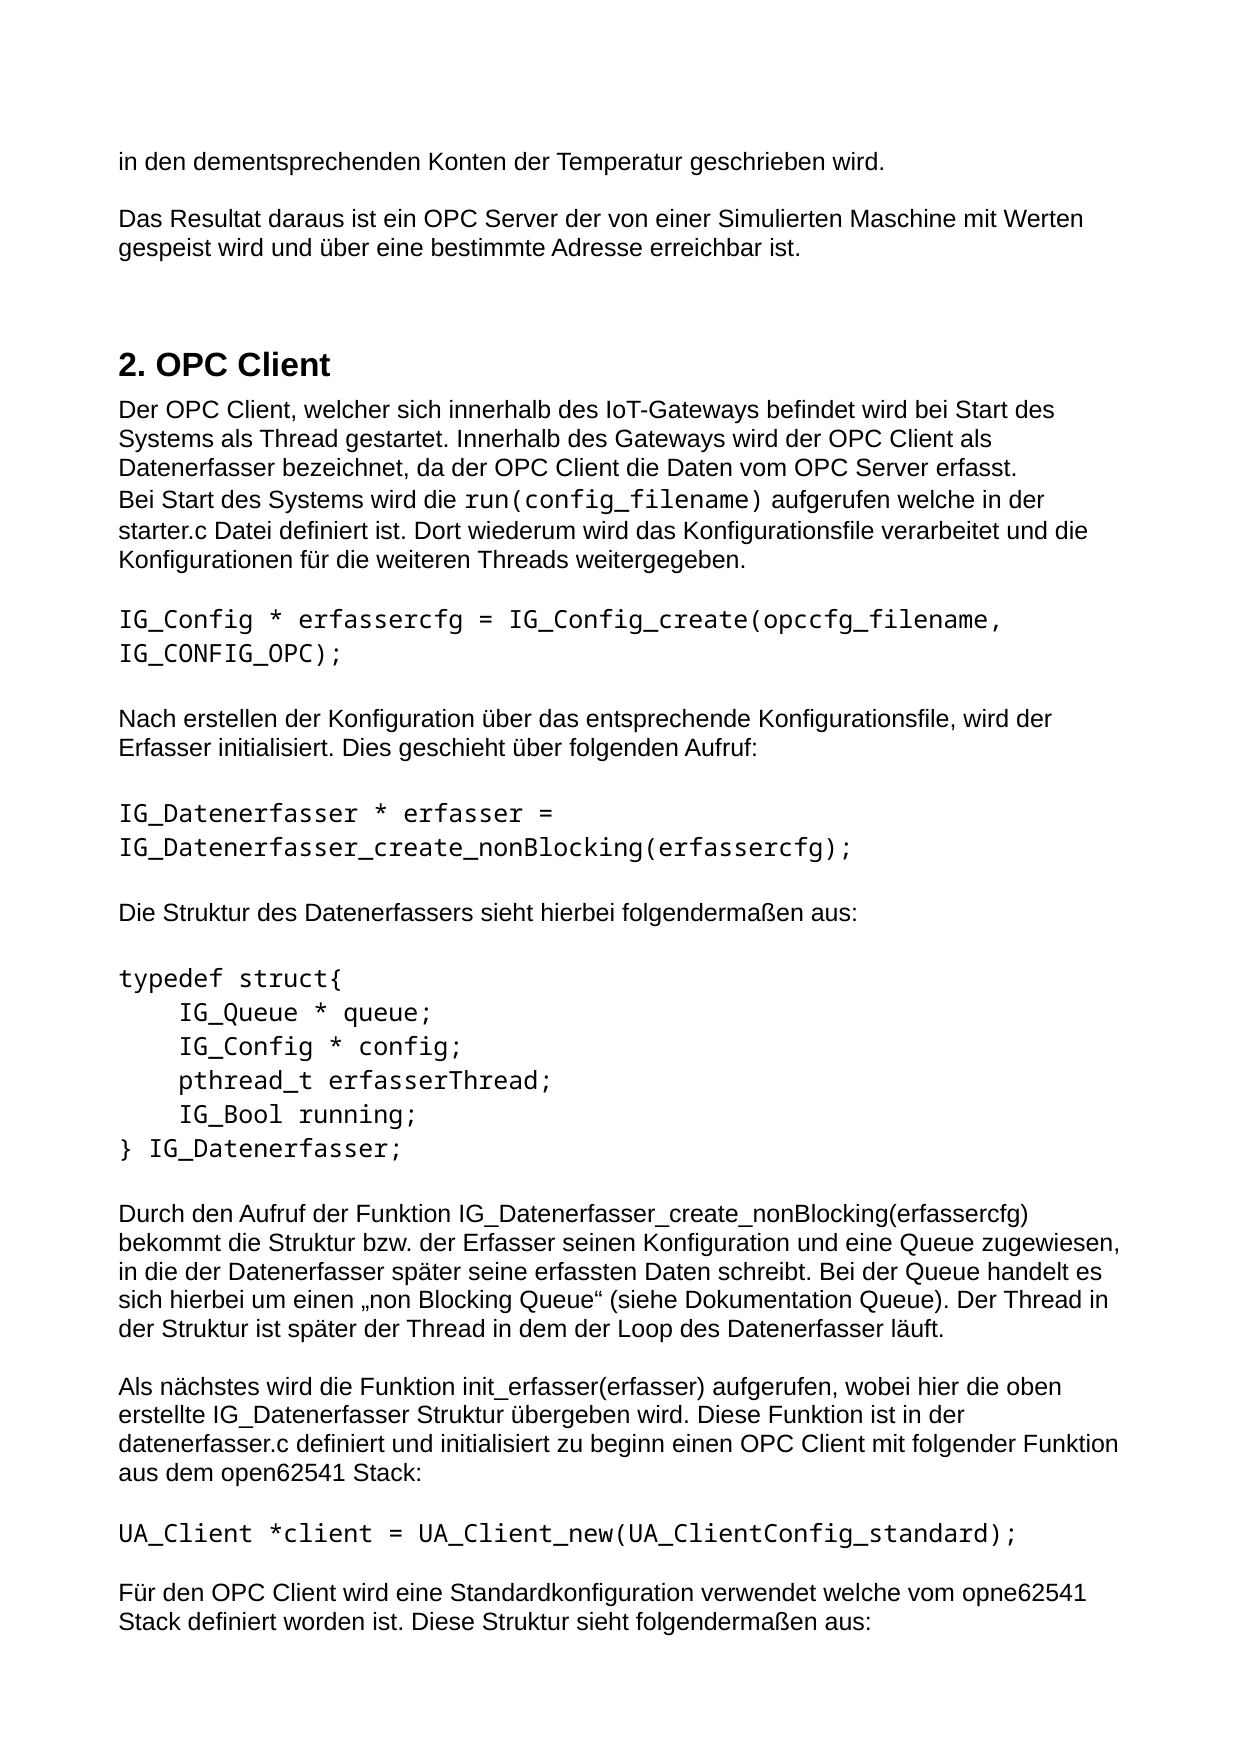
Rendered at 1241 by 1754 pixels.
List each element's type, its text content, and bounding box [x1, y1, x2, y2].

subtitle 2. OPC Client [118, 344, 1122, 383]
text IG_Queue * queue; [118, 995, 1122, 1029]
text } IG_Datenerfasser; [118, 1131, 1122, 1165]
text Für den OPC Client wird eine Standardkonfiguration verwendet welche vom opne62541 Stack definiert worden ist. Diese Struktur sieht folgendermaßen aus: [118, 1578, 1122, 1636]
text IG_Config * config; [118, 1029, 1122, 1063]
text UA_Client *client = UA_Client_new(UA_ClientConfig_standard); [118, 1516, 1122, 1549]
text Bei Start des Systems wird die run(config_filename) aufgerufen welche in der starter.c Datei definiert ist. Dort wiederum wird das Konfigurationsfile verarbeitet und die Konfigurationen für die weiteren Threads weitergegeben. [118, 482, 1122, 573]
text Nach erstellen der Konfiguration über das entsprechende Konfigurationsfile, wird der Erfasser initialisiert. Dies geschieht über folgenden Aufruf: [118, 704, 1122, 762]
text Das Resultat daraus ist ein OPC Server der von einer Simulierten Maschine mit Werten gespeist wird und über eine bestimmte Adresse erreichbar ist. [118, 204, 1122, 262]
text IG_Config * erfassercfg = IG_Config_create(opccfg_filename, IG_CONFIG_OPC); [118, 602, 1122, 670]
text in den dementsprechenden Konten der Temperatur geschrieben wird. [118, 147, 1122, 176]
text Die Struktur des Datenerfassers sieht hierbei folgendermaßen aus: [118, 898, 1122, 927]
text Durch den Aufruf der Funktion IG_Datenerfasser_create_nonBlocking(erfassercfg) bekommt die Struktur bzw. der Erfasser seinen Konfiguration und eine Queue zugewiesen, in die der Datenerfasser später seine erfassten Daten schreibt. Bei der Queue handelt es sich hierbei um einen „non Blocking Queue“ (siehe Dokumentation Queue). Der Thread in der Struktur ist später der Thread in dem der Loop des Datenerfasser läuft. [118, 1199, 1122, 1343]
text Als nächstes wird die Funktion init_erfasser(erfasser) aufgerufen, wobei hier die oben erstellte IG_Datenerfasser Struktur übergeben wird. Diese Funktion ist in der datenerfasser.c definiert und initialisiert zu beginn einen OPC Client mit folgender Funktion aus dem open62541 Stack: [118, 1372, 1122, 1487]
text typedef struct{ [118, 961, 1122, 995]
text IG_Bool running; [118, 1097, 1122, 1131]
text pthread_t erfasserThread; [118, 1063, 1122, 1097]
text Der OPC Client, welcher sich innerhalb des IoT-Gateways befindet wird bei Start des Systems als Thread gestartet. Innerhalb des Gateways wird der OPC Client als Datenerfasser bezeichnet, da der OPC Client die Daten vom OPC Server erfasst. [118, 396, 1122, 482]
text IG_Datenerfasser * erfasser = IG_Datenerfasser_create_nonBlocking(erfassercfg); [118, 796, 1122, 864]
